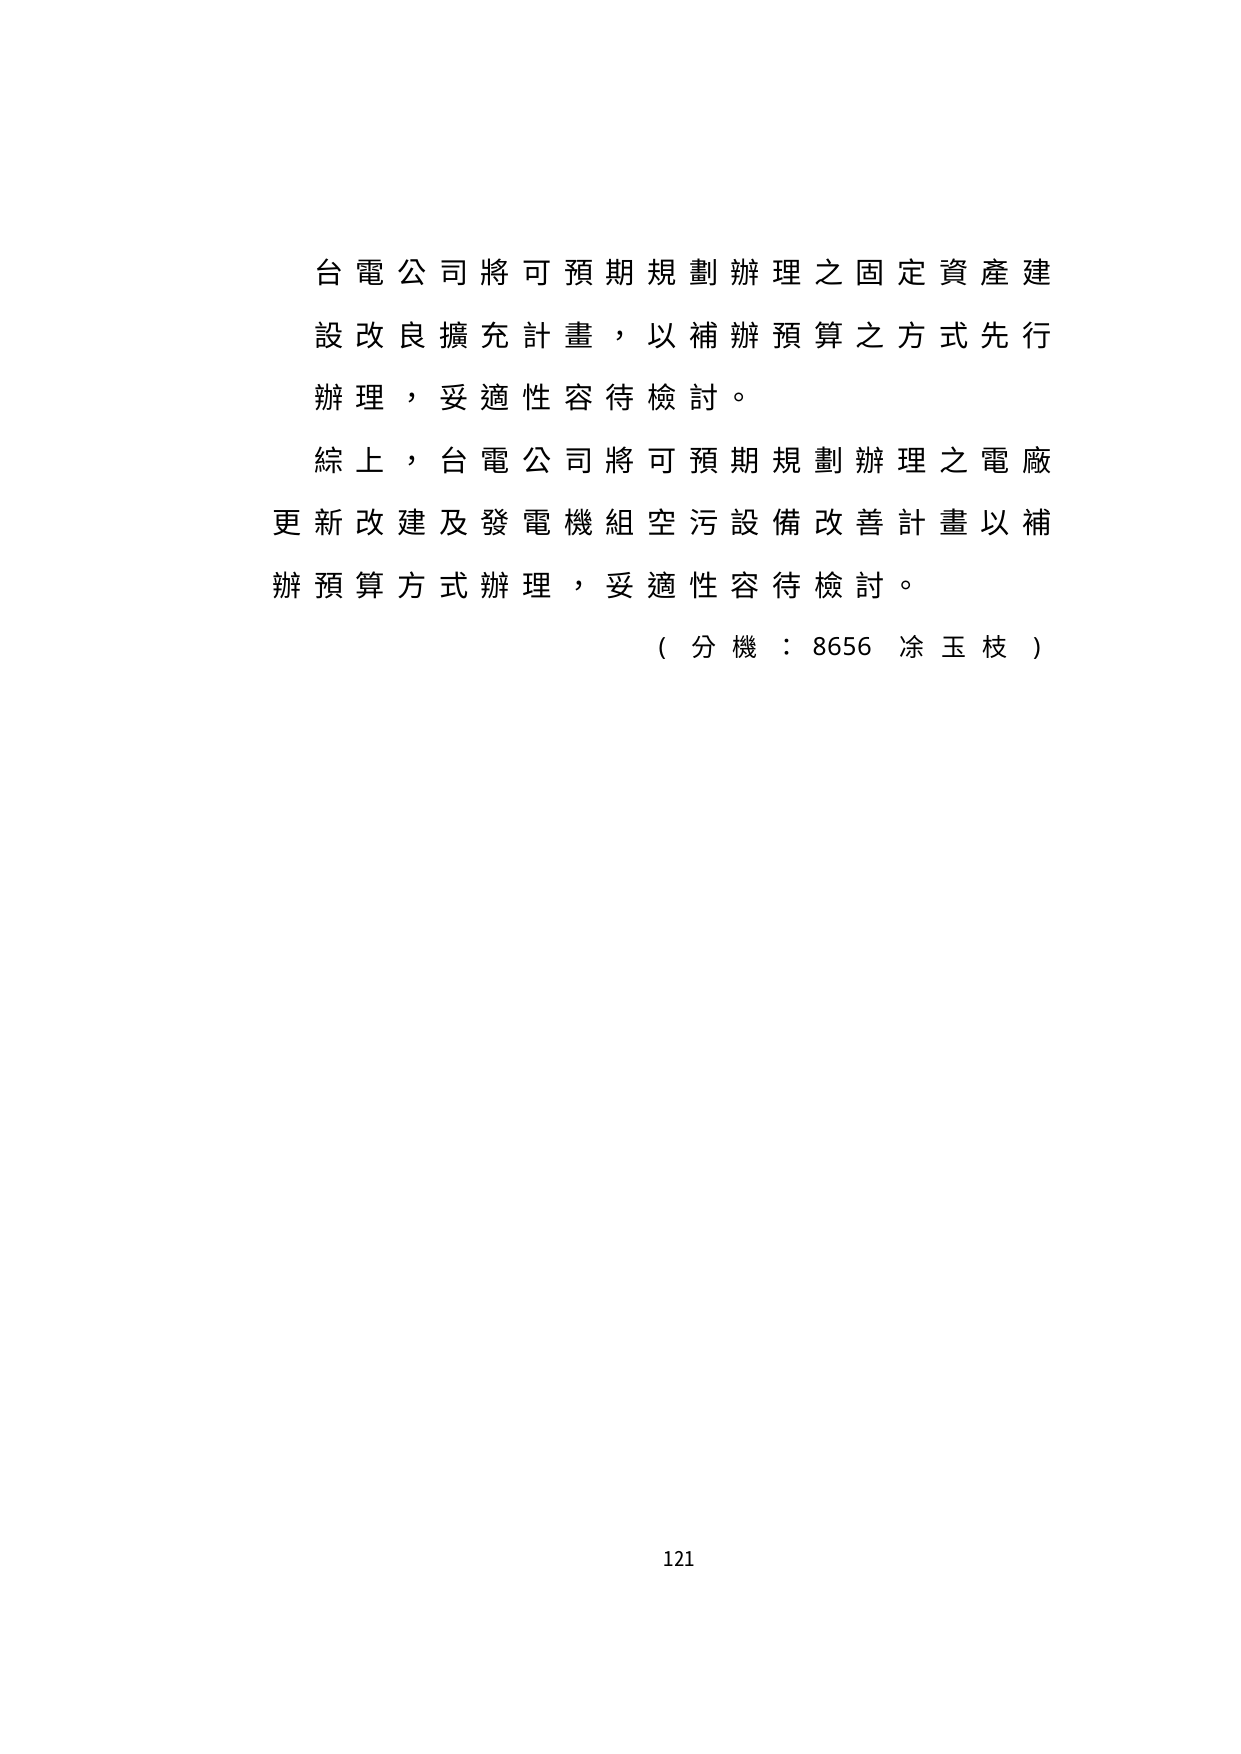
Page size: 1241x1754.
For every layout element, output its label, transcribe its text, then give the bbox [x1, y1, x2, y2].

text (分機：8656 凃玉枝) [183, 604, 1058, 667]
text 台電公司將可預期規劃辦理之固定資產建設改良擴充計畫，以補辦預算之方式先行辦理，妥適性容待檢討。 [271, 229, 1058, 417]
text 綜上，台電公司將可預期規劃辦理之電廠更新改建及發電機組空污設備改善計畫以補辦預算方式辦理，妥適性容待檢討。 [242, 417, 1058, 604]
